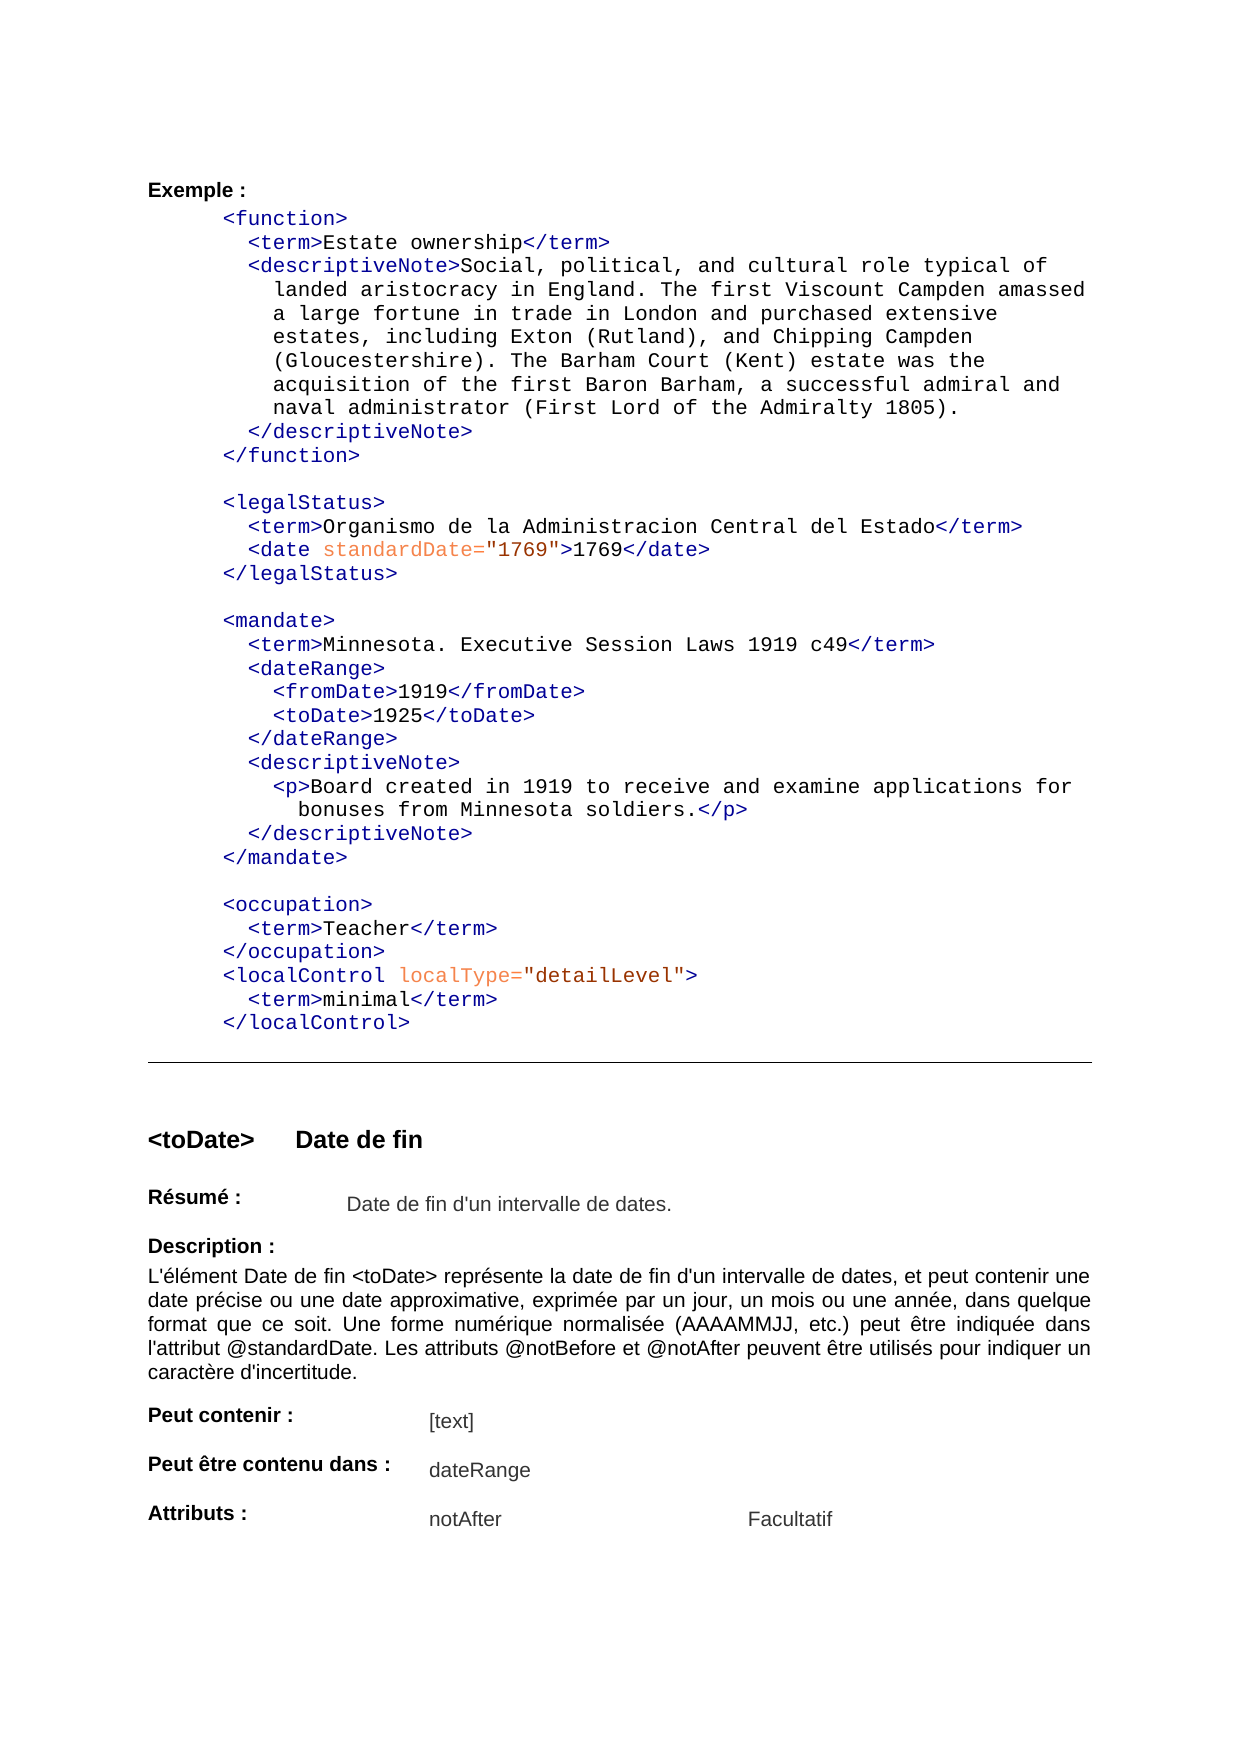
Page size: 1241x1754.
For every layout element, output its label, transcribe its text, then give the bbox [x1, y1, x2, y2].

table_cell Attributs : [148, 1495, 429, 1543]
table_cell notAfter [429, 1495, 748, 1543]
text <function> <term>Estate ownership</term> <descriptiveNote>Social, political, and cultural role typical of [148, 208, 1092, 279]
text </descriptiveNote> </function> <legalStatus> <term>Organismo de la Administracion Central del Estado</term> <date standardDate="1769">1769</date> </legalStatus> <mandate> <term>Minnesota. Executive Session Laws 1919 c49</term> <dateRange> <fromDate>1919</fromDate> <toDate>1925</toDate> </dateRange> <descriptiveNote> <p>Board created in 1919 to receive and examine applications for [148, 421, 1092, 799]
table_header [text] [429, 1397, 1085, 1446]
text L'élément Date de fin <toDate> représente la date de fin d'un intervalle de dates, et peut contenir une date précise ou une date approximative, exprimée par un jour, un mois ou une année, dans quelque format que ce soit. Une forme numérique normalisée (AAAAMMJJ, etc.) peut être indiquée dans l'attribut @standardDate. Les attributs @notBefore et @notAfter peuvent être utilisés pour indiquer un caractère d'incertitude. [148, 1264, 1092, 1384]
text (Gloucestershire). The Barham Court (Kent) estate was the [148, 350, 1092, 374]
text estates, including Exton (Rutland), and Chipping Campden [148, 326, 1092, 350]
text landed aristocracy in England. The first Viscount Campden amassed [148, 279, 1092, 303]
text Exemple : [148, 178, 1092, 202]
text acquisition of the first Baron Barham, a successful admiral and [148, 374, 1092, 397]
table_header Date de fin d'un intervalle de dates. [335, 1179, 1085, 1228]
text naval administrator (First Lord of the Admiralty 1805). [148, 397, 1092, 421]
text bonuses from Minnesota soldiers.</p> </descriptiveNote> </mandate> <occupation> <term>Teacher</term> </occupation> <localControl localType="detailLevel"> <term>minimal</term> </localControl> [148, 799, 1092, 1036]
table_header Résumé : [136, 1179, 335, 1228]
table_header Peut contenir : [148, 1397, 429, 1446]
text Description : [148, 1234, 1092, 1258]
text <toDate> Date de fin [148, 1125, 1092, 1154]
text a large fortune in trade in London and purchased extensive [148, 303, 1092, 326]
table_cell Facultatif [748, 1495, 1085, 1543]
table_cell dateRange [429, 1446, 1085, 1494]
table_cell Peut être contenu dans : [148, 1446, 429, 1494]
